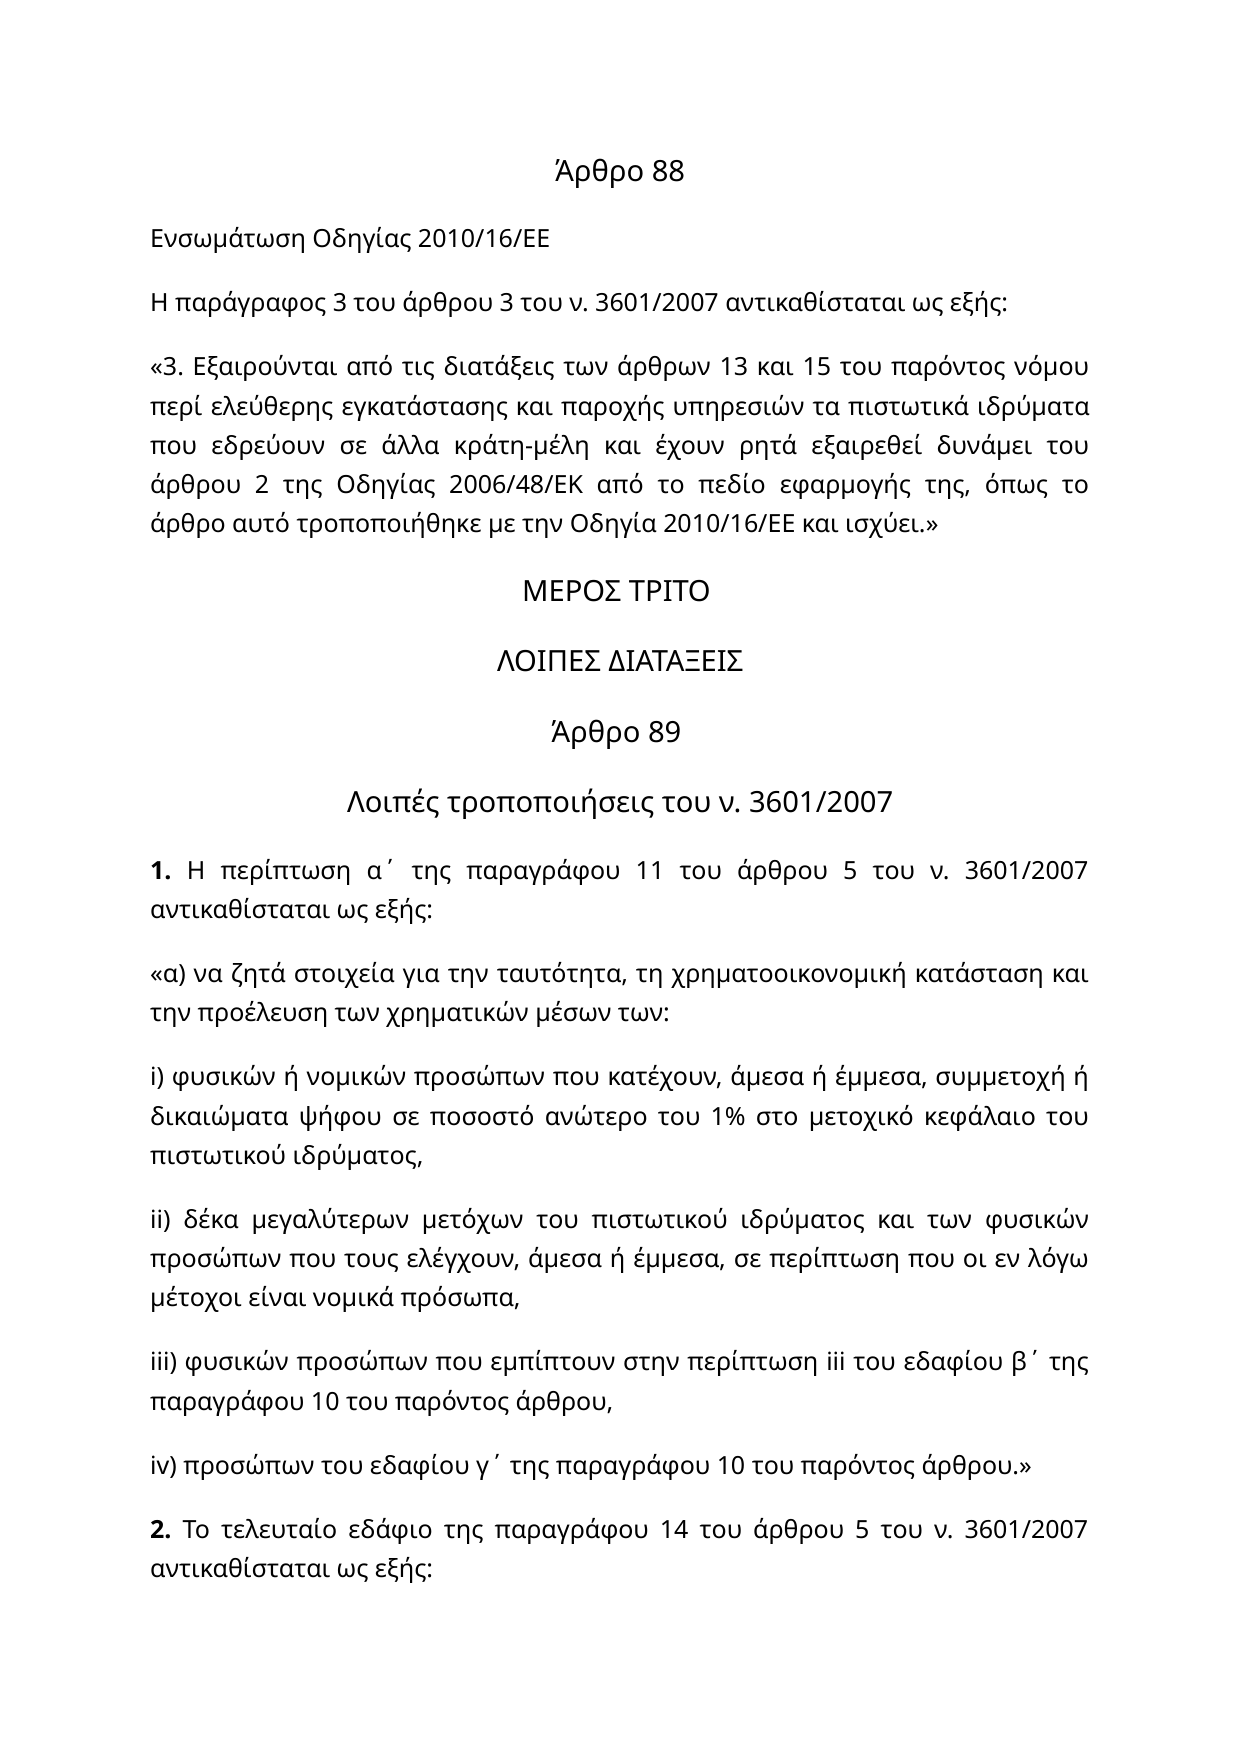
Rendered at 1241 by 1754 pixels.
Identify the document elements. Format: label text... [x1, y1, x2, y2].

text «α) να ζητά στοιχεία για την ταυτότητα, τη χρηματοοικονομική κατάσταση και την προέλευση των χρηματικών μέσων των: [150, 956, 1090, 1029]
text 2. Το τελευταίο εδάφιο της παραγράφου 14 του άρθρου 5 του ν. 3601/2007 αντικαθίσταται ως εξής: [150, 1511, 1090, 1585]
text Η παράγραφος 3 του άρθρου 3 του ν. 3601/2007 αντικαθίσταται ως εξής: [150, 285, 1090, 319]
text iii) φυσικών προσώπων που εμπίπτουν στην περίπτωση iii του εδαφίου β΄ της παραγράφου 10 του παρόντος άρθρου, [150, 1344, 1090, 1417]
subtitle ΛΟΙΠΕΣ ΔΙΑΤΑΞΕΙΣ [150, 640, 1090, 680]
subtitle Άρθρο 89 [150, 711, 1090, 751]
subtitle Λοιπές τροποποιήσεις του ν. 3601/2007 [150, 782, 1090, 821]
text iv) προσώπων του εδαφίου γ΄ της παραγράφου 10 του παρόντος άρθρου.» [150, 1447, 1090, 1481]
text i) φυσικών ή νομικών προσώπων που κατέχουν, άμεσα ή έμμεσα, συμμετοχή ή δικαιώματα ψήφου σε ποσοστό ανώτερο του 1% στο μετοχικό κεφάλαιο του πιστωτικού ιδρύματος, [150, 1059, 1090, 1171]
text 1. Η περίπτωση α΄ της παραγράφου 11 του άρθρου 5 του ν. 3601/2007 αντικαθίσταται ως εξής: [150, 852, 1090, 926]
text ii) δέκα μεγαλύτερων μετόχων του πιστωτικού ιδρύματος και των φυσικών προσώπων που τους ελέγχουν, άμεσα ή έμμεσα, σε περίπτωση που οι εν λόγω μέτοχοι είναι νομικά πρόσωπα, [150, 1201, 1090, 1314]
text Ενσωμάτωση Οδηγίας 2010/16/ΕΕ [150, 221, 1090, 255]
text «3. Εξαιρούνται από τις διατάξεις των άρθρων 13 και 15 του παρόντος νόμου περί ελεύθερης εγκατάστασης και παροχής υπηρεσιών τα πιστωτικά ιδρύματα που εδρεύουν σε άλλα κράτη-μέλη και έχουν ρητά εξαιρεθεί δυνάμει του άρθρου 2 της Οδηγίας 2006/48/ΕΚ από το πεδίο εφαρμογής της, όπως το άρθρο αυτό τροποποιήθηκε με την Οδηγία 2010/16/ΕΕ και ισχύει.» [150, 349, 1090, 540]
subtitle Άρθρο 88 [150, 150, 1090, 190]
subtitle ΜΕΡΟΣ ΤΡΙΤΟ [150, 570, 1090, 609]
